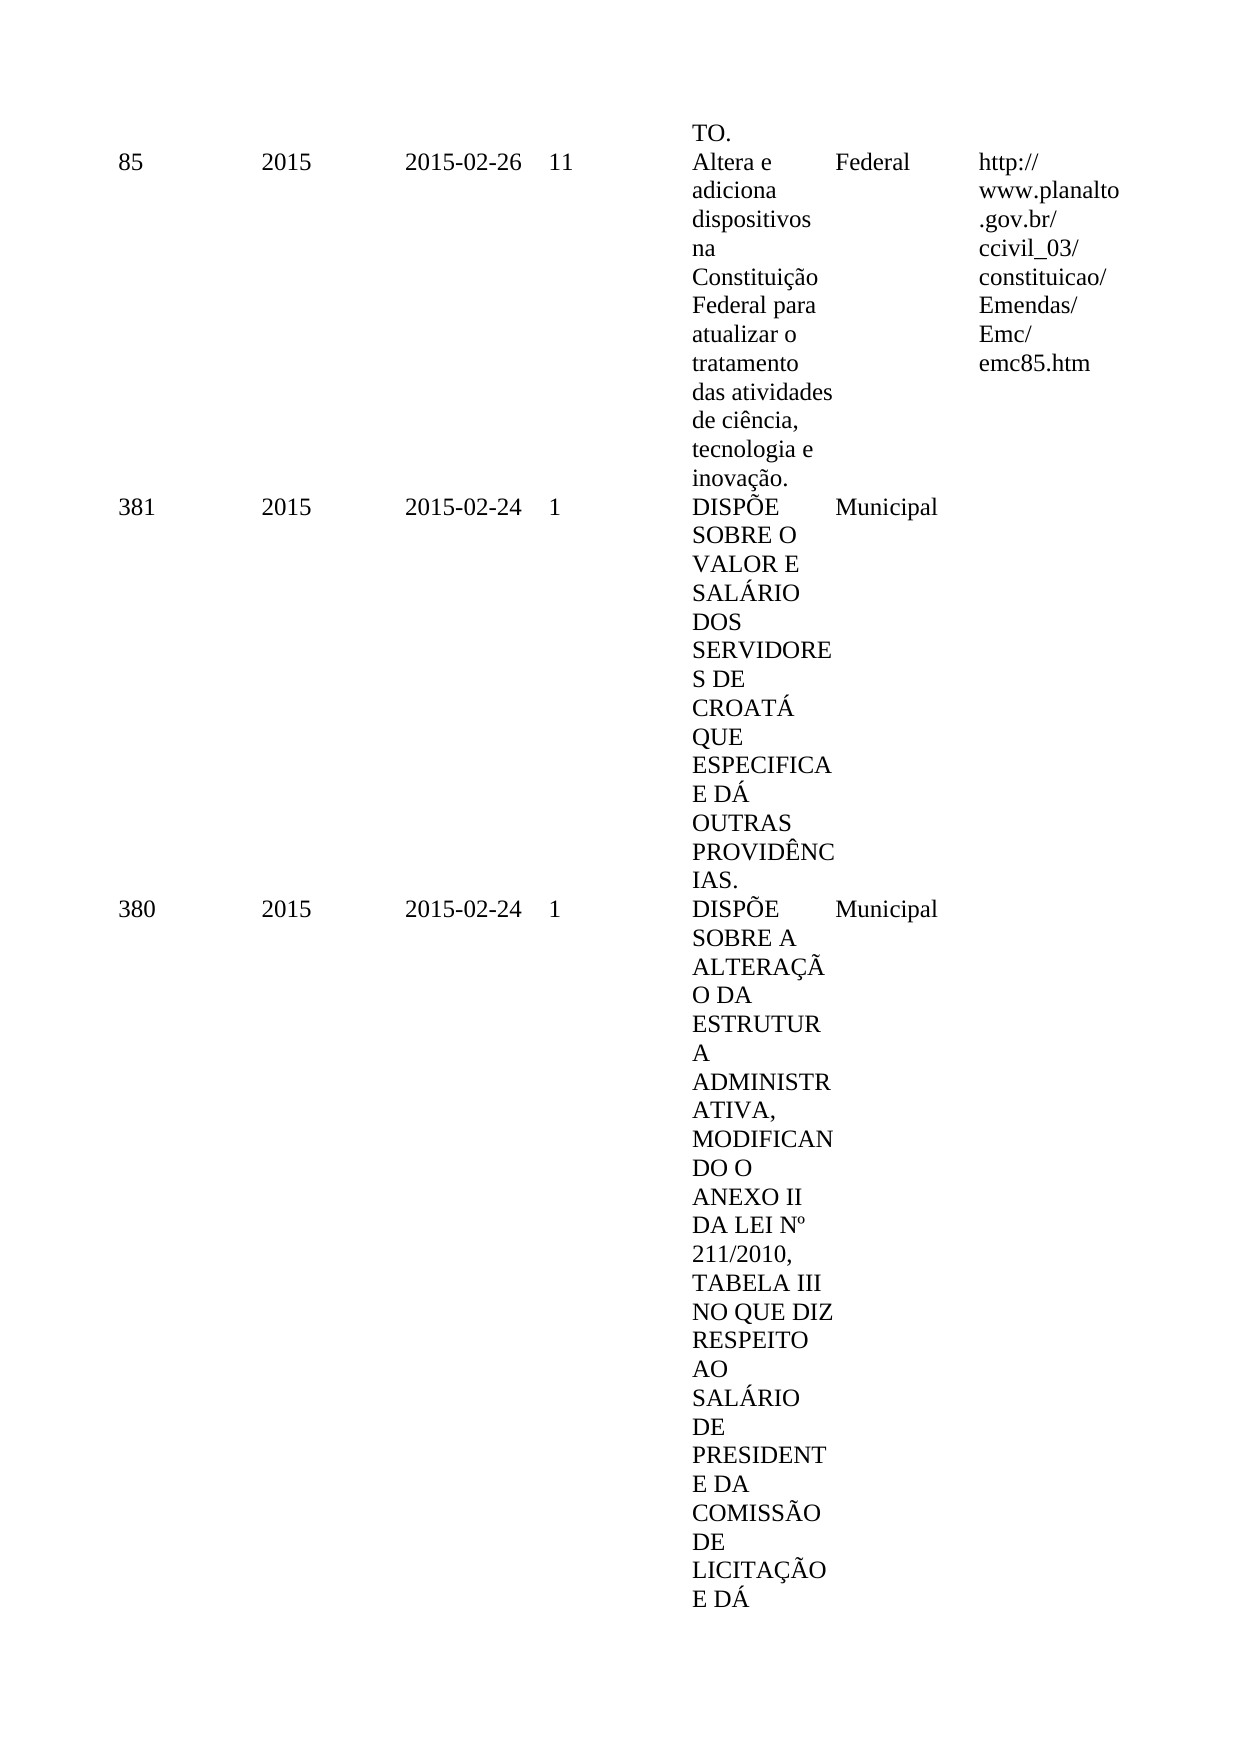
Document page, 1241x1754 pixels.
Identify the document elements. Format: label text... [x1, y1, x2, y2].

table_cell [405, 118, 548, 147]
table_cell [261, 118, 405, 147]
table_cell 1 [548, 492, 692, 894]
table_cell 11 [548, 147, 692, 492]
table_cell [979, 492, 1122, 894]
table_cell 2015-02-24 [405, 894, 548, 1613]
table_cell [835, 118, 979, 147]
table_cell 2015 [261, 492, 405, 894]
table_cell 85 [118, 147, 261, 492]
table_cell 2015 [261, 894, 405, 1613]
table_cell [118, 118, 261, 147]
table_cell Federal [835, 147, 979, 492]
table_cell TO. [692, 118, 835, 147]
table_cell [979, 118, 1122, 147]
table_cell Altera e adiciona dispositivos na Constituição Federal para atualizar o tratamento das atividades de ciência, tecnologia e inovação. [692, 147, 835, 492]
table_cell DISPÕE SOBRE O VALOR E SALÁRIO DOS SERVIDORES DE CROATÁ QUE ESPECIFICA E DÁ OUTRAS PROVIDÊNCIAS. [692, 492, 835, 894]
table_cell http://www.planalto.gov.br/ccivil_03/constituicao/Emendas/Emc/emc85.htm [979, 147, 1122, 492]
table_cell [979, 894, 1122, 1613]
table_cell 1 [548, 894, 692, 1613]
table_cell 380 [118, 894, 261, 1613]
table_cell [548, 118, 692, 147]
table_cell DISPÕE SOBRE A ALTERAÇÃO DA ESTRUTURA ADMINISTRATIVA, MODIFICANDO O ANEXO II DA LEI Nº 211/2010, TABELA III NO QUE DIZ RESPEITO AO SALÁRIO DE PRESIDENTE DA COMISSÃO DE LICITAÇÃO E DÁ [692, 894, 835, 1613]
table_cell Municipal [835, 894, 979, 1613]
table_cell 2015-02-26 [405, 147, 548, 492]
table_cell Municipal [835, 492, 979, 894]
table_cell 2015-02-24 [405, 492, 548, 894]
table_cell 381 [118, 492, 261, 894]
table_cell 2015 [261, 147, 405, 492]
